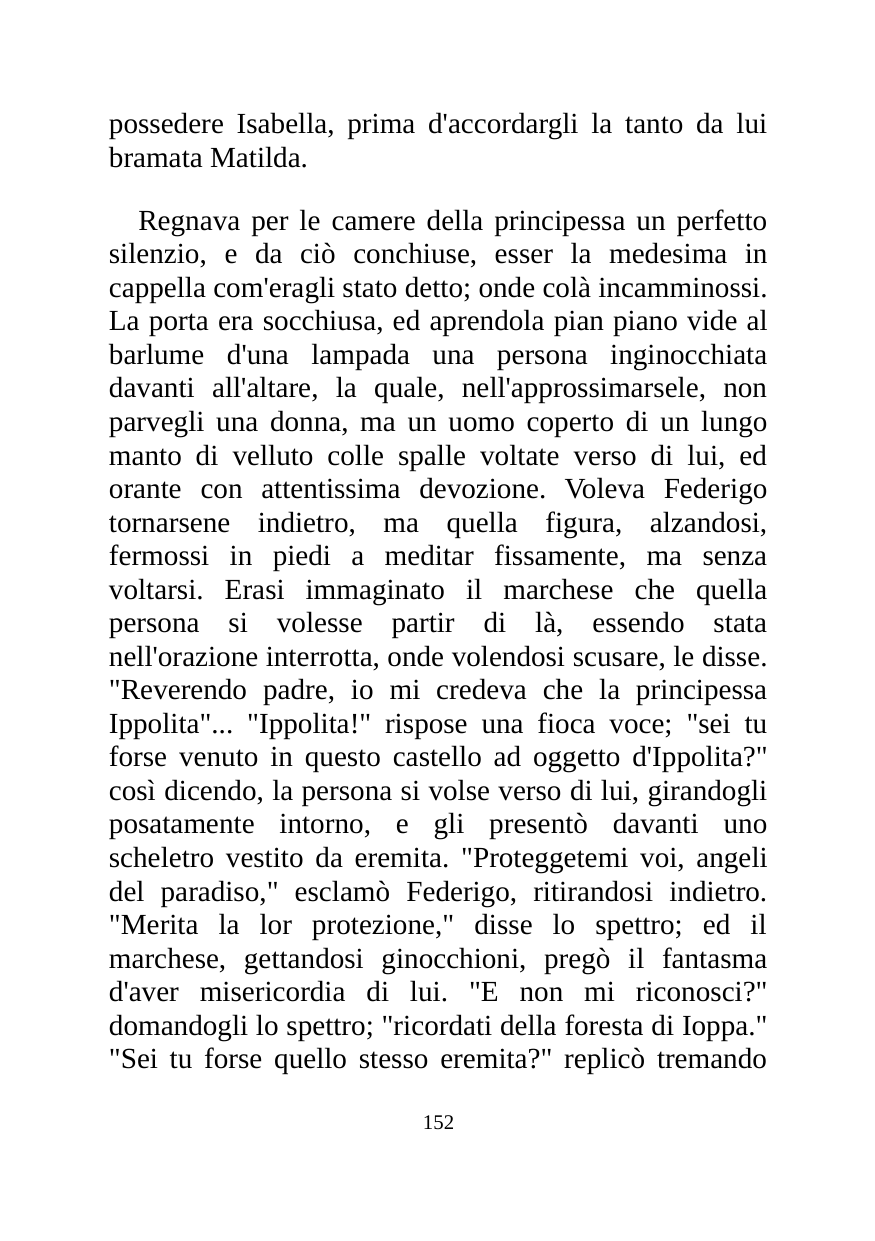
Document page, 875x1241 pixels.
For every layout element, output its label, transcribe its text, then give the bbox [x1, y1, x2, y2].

text possedere Isabella, prima d'accordargli la tanto da lui bramata Matilda. [109, 106, 768, 173]
text Regnava per le camere della principessa un perfetto silenzio, e da ciò conchiuse, esser la medesima in cappella com'eragli stato detto; onde colà incamminossi. La porta era socchiusa, ed aprendola pian piano vide al barlume d'una lampada una persona inginocchiata davanti all'altare, la quale, nell'approssimarsele, non parvegli una donna, ma un uomo coperto di un lungo manto di velluto colle spalle voltate verso di lui, ed orante con attentissima devozione. Voleva Federigo tornarsene indietro, ma quella figura, alzandosi, fermossi in piedi a meditar fissamente, ma senza voltarsi. Erasi immaginato il marchese che quella persona si volesse partir di là, essendo stata nell'orazione interrotta, onde volendosi scusare, le disse. "Reverendo padre, io mi credeva che la principessa Ippolita"... "Ippolita!" rispose una fioca voce; "sei tu forse venuto in questo castello ad oggetto d'Ippolita?" così dicendo, la persona si volse verso di lui, girandogli posatamente intorno, e gli presentò davanti uno scheletro vestito da eremita. "Proteggetemi voi, angeli del paradiso," esclamò Federigo, ritirandosi indietro. "Merita la lor protezione," disse lo spettro; ed il marchese, gettandosi ginocchioni, pregò il fantasma d'aver misericordia di lui. "E non mi riconosci?" domandogli lo spettro; "ricordati della foresta di Ioppa." "Sei tu forse quello stesso eremita?" replicò tremando [109, 203, 768, 1075]
